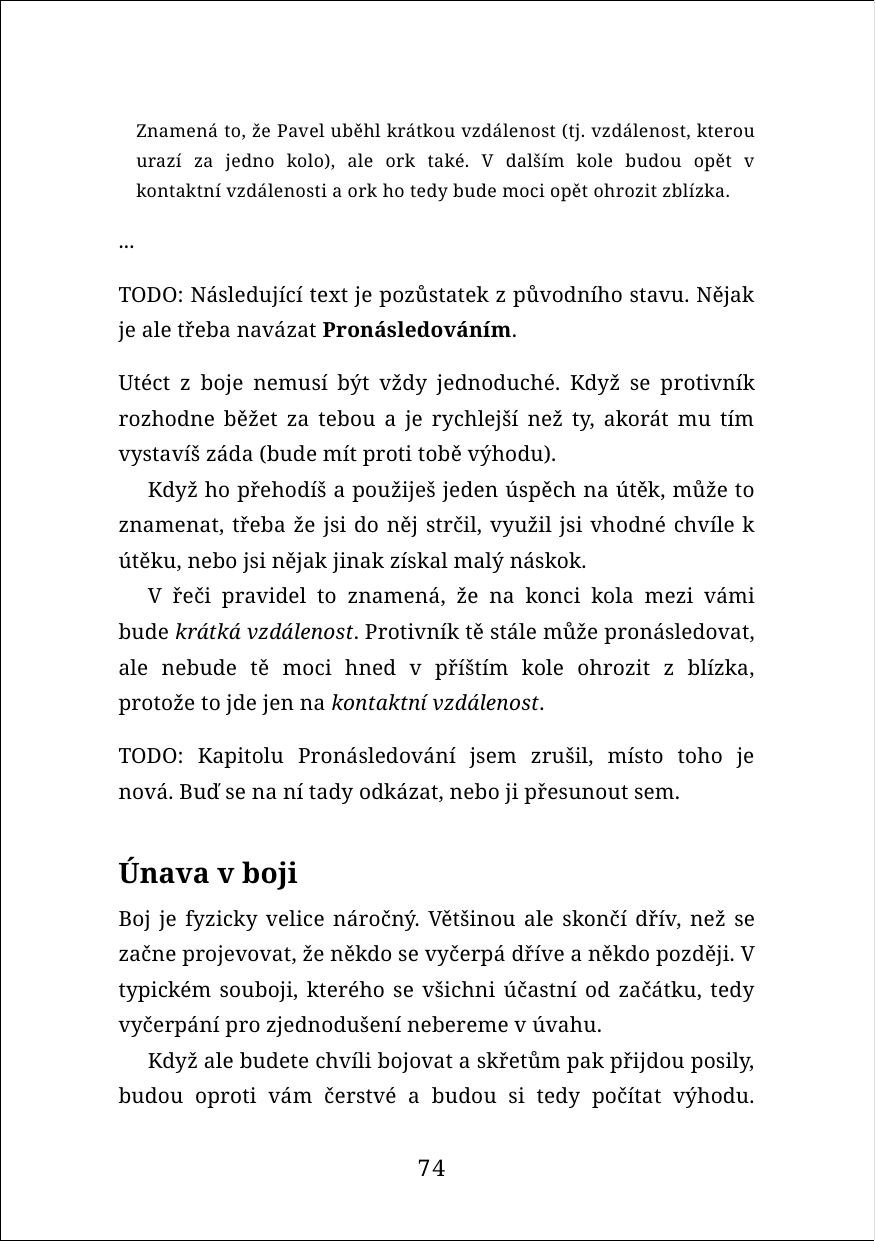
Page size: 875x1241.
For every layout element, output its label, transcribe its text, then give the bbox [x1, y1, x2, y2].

text TODO: Následující text je pozůstatek z původního stavu. Nějak je ale třeba navázat Pronásledováním. [118, 280, 756, 344]
text Utéct z boje nemusí být vždy jednoduché. Když se protivník rozhodne běžet za tebou a je rychlejší než ty, akorát mu tím vystavíš záda (bude mít proti tobě výhodu). Když ho přehodíš a použiješ jeden úspěch na útěk, může to znamenat, třeba že jsi do něj strčil, využil jsi vhodné chvíle k útěku, nebo jsi nějak jinak získal malý náskok. V řeči pravidel to znamená, že na konci kola mezi vámi bude krátká vzdálenost. Protivník tě stále může pronásledovat, ale nebude tě moci hned v příštím kole ohrozit z blízka, protože to jde jen na kontaktní vzdálenost. [118, 368, 756, 717]
subtitle Únava v boji [118, 854, 756, 892]
text ... [118, 227, 756, 255]
text Znamená to, že Pavel uběhl krátkou vzdálenost (tj. vzdálenost, kterou urazí za jedno kolo), ale ork také. V dalším kole budou opět v kontaktní vzdálenosti a ork ho tedy bude moci opět ohrozit zblízka. [136, 118, 756, 203]
text Boj je fyzicky velice náročný. Většinou ale skončí dřív, než se začne projevovat, že někdo se vyčerpá dříve a někdo později. V typickém souboji, kterého se všichni účastní od začátku, tedy vyčerpání pro zjednodušení nebereme v úvahu. Když ale budete chvíli bojovat a skřetům pak přijdou posily, budou oproti vám čerstvé a budou si tedy počítat výhodu. [118, 904, 756, 1110]
text TODO: Kapitolu Pronásledování jsem zrušil, místo toho je nová. Buď se na ní tady odkázat, nebo ji přesunout sem. [118, 741, 756, 805]
